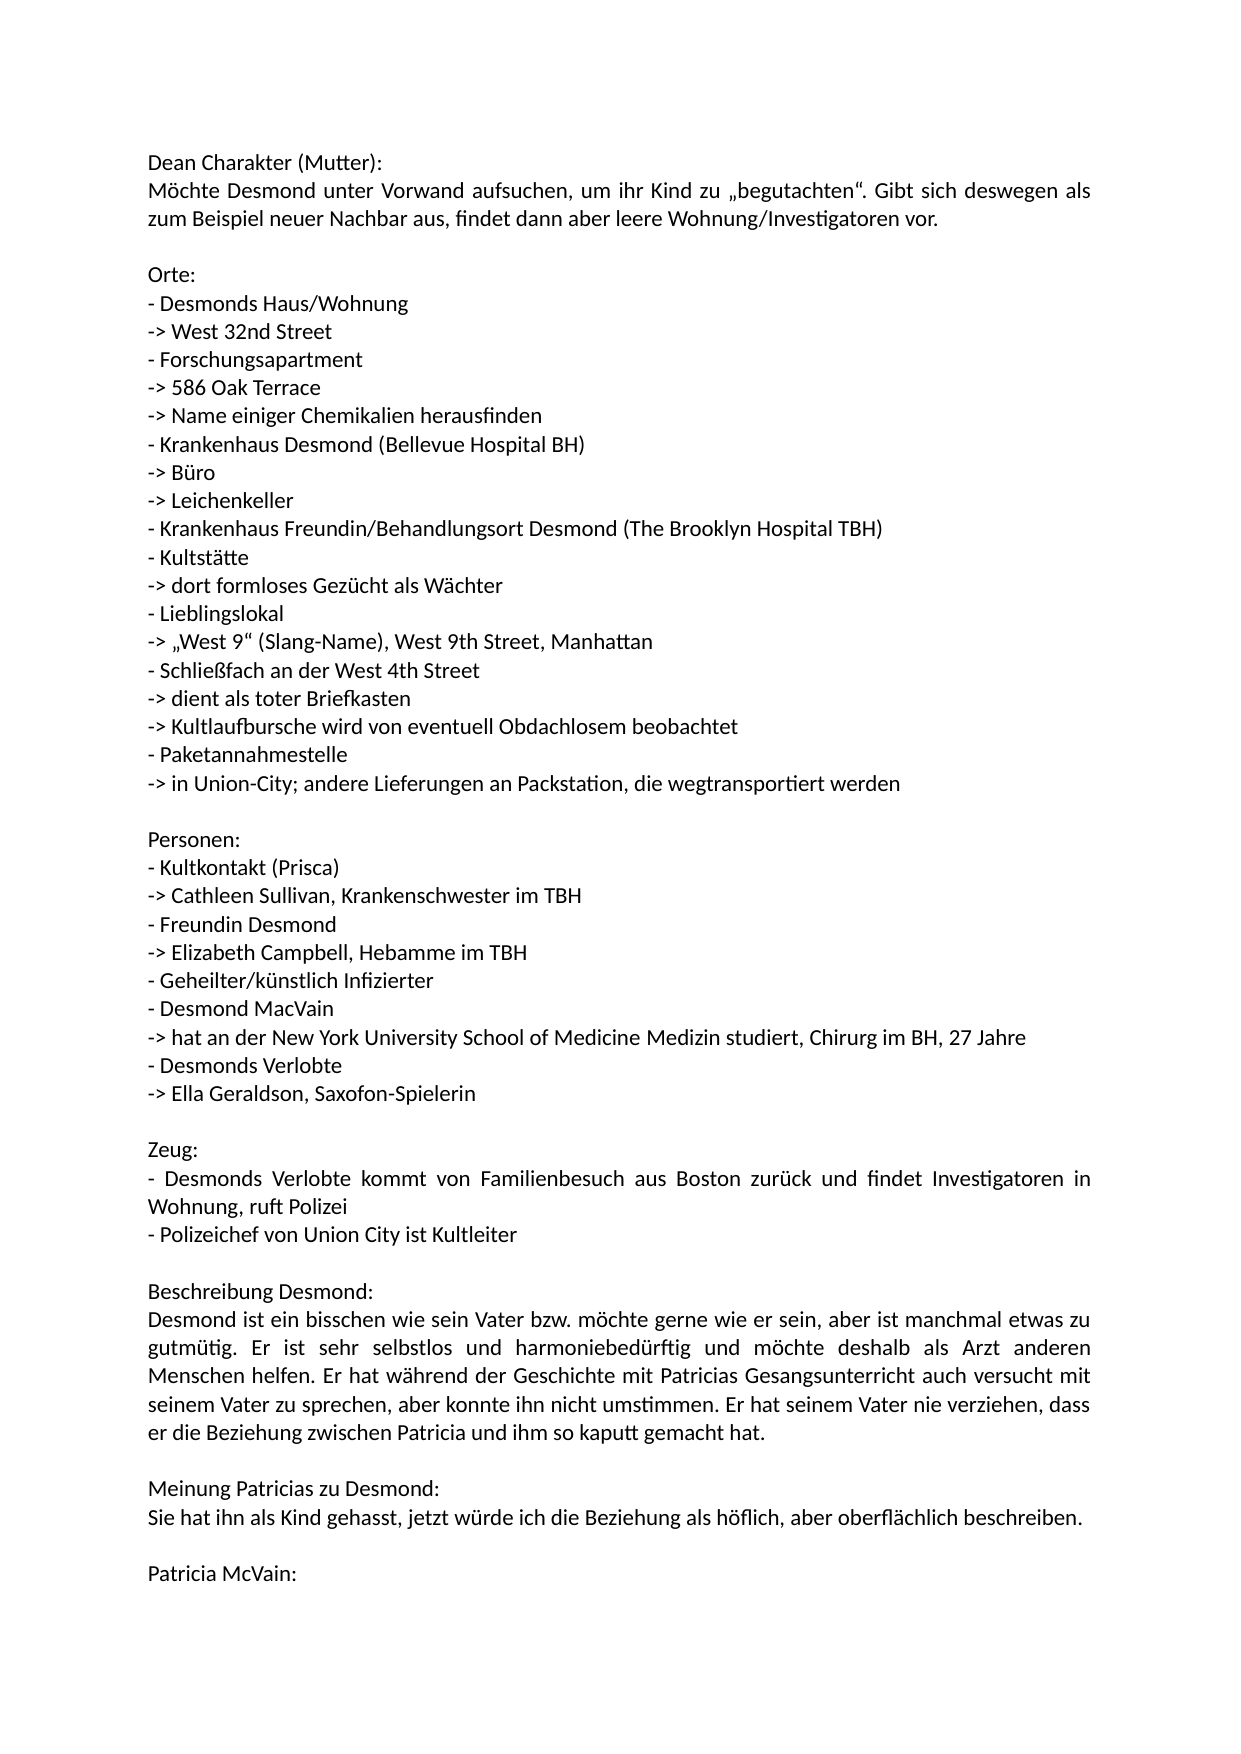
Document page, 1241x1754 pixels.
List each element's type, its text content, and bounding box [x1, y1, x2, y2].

text - Polizeichef von Union City ist Kultleiter [148, 1220, 1093, 1248]
text -> 586 Oak Terrace [148, 373, 1093, 401]
text -> Elizabeth Campbell, Hebamme im TBH [148, 938, 1093, 966]
text - Desmonds Verlobte [148, 1051, 1093, 1079]
text - Forschungsapartment [148, 345, 1093, 373]
text -> hat an der New York University School of Medicine Medizin studiert, Chirurg im BH, 27 Jahre [148, 1023, 1093, 1051]
text Zeug: [148, 1136, 1093, 1164]
text - Desmond MacVain [148, 994, 1093, 1022]
text - Krankenhaus Freundin/Behandlungsort Desmond (The Brooklyn Hospital TBH) [148, 514, 1093, 543]
text - Geheilter/künstlich Infizierter [148, 966, 1093, 994]
text Patricia McVain: [148, 1559, 1093, 1587]
text -> dient als toter Briefkasten [148, 684, 1093, 712]
text -> Name einiger Chemikalien herausfinden [148, 402, 1093, 430]
text - Lieblingslokal [148, 599, 1093, 627]
text Personen: [148, 825, 1093, 853]
text - Freundin Desmond [148, 910, 1093, 938]
text - Kultstätte [148, 543, 1093, 571]
text - Schließfach an der West 4th Street [148, 656, 1093, 684]
text - Desmonds Haus/Wohnung [148, 289, 1093, 317]
text Möchte Desmond unter Vorwand aufsuchen, um ihr Kind zu „begutachten“. Gibt sich deswegen als zum Beispiel neuer Nachbar aus, findet dann aber leere Wohnung/Investigatoren vor. [148, 176, 1093, 232]
text -> West 32nd Street [148, 317, 1093, 345]
text Orte: [148, 261, 1093, 288]
text - Kultkontakt (Prisca) [148, 853, 1093, 881]
text -> „West 9“ (Slang-Name), West 9th Street, Manhattan [148, 627, 1093, 656]
text -> Ella Geraldson, Saxofon-Spielerin [148, 1079, 1093, 1107]
text - Krankenhaus Desmond (Bellevue Hospital BH) [148, 430, 1093, 458]
text -> Cathleen Sullivan, Krankenschwester im TBH [148, 882, 1093, 909]
text -> Büro [148, 458, 1093, 486]
text - Desmonds Verlobte kommt von Familienbesuch aus Boston zurück und findet Investigatoren in Wohnung, ruft Polizei [148, 1164, 1093, 1220]
text -> in Union-City; andere Lieferungen an Packstation, die wegtransportiert werden [148, 769, 1093, 797]
text -> Kultlaufbursche wird von eventuell Obdachlosem beobachtet [148, 712, 1093, 740]
text Sie hat ihn als Kind gehasst, jetzt würde ich die Beziehung als höflich, aber oberflächlich beschreiben. [148, 1503, 1093, 1531]
text Beschreibung Desmond: [148, 1277, 1093, 1305]
text Desmond ist ein bisschen wie sein Vater bzw. möchte gerne wie er sein, aber ist manchmal etwas zu gutmütig. Er ist sehr selbstlos und harmoniebedürftig und möchte deshalb als Arzt anderen Menschen helfen. Er hat während der Geschichte mit Patricias Gesangsunterricht auch versucht mit seinem Vater zu sprechen, aber konnte ihn nicht umstimmen. Er hat seinem Vater nie verziehen, dass er die Beziehung zwischen Patricia und ihm so kaputt gemacht hat. [148, 1305, 1093, 1446]
text Dean Charakter (Mutter): [148, 148, 1093, 176]
text -> Leichenkeller [148, 486, 1093, 514]
text - Paketannahmestelle [148, 740, 1093, 768]
text Meinung Patricias zu Desmond: [148, 1474, 1093, 1502]
text -> dort formloses Gezücht als Wächter [148, 571, 1093, 599]
